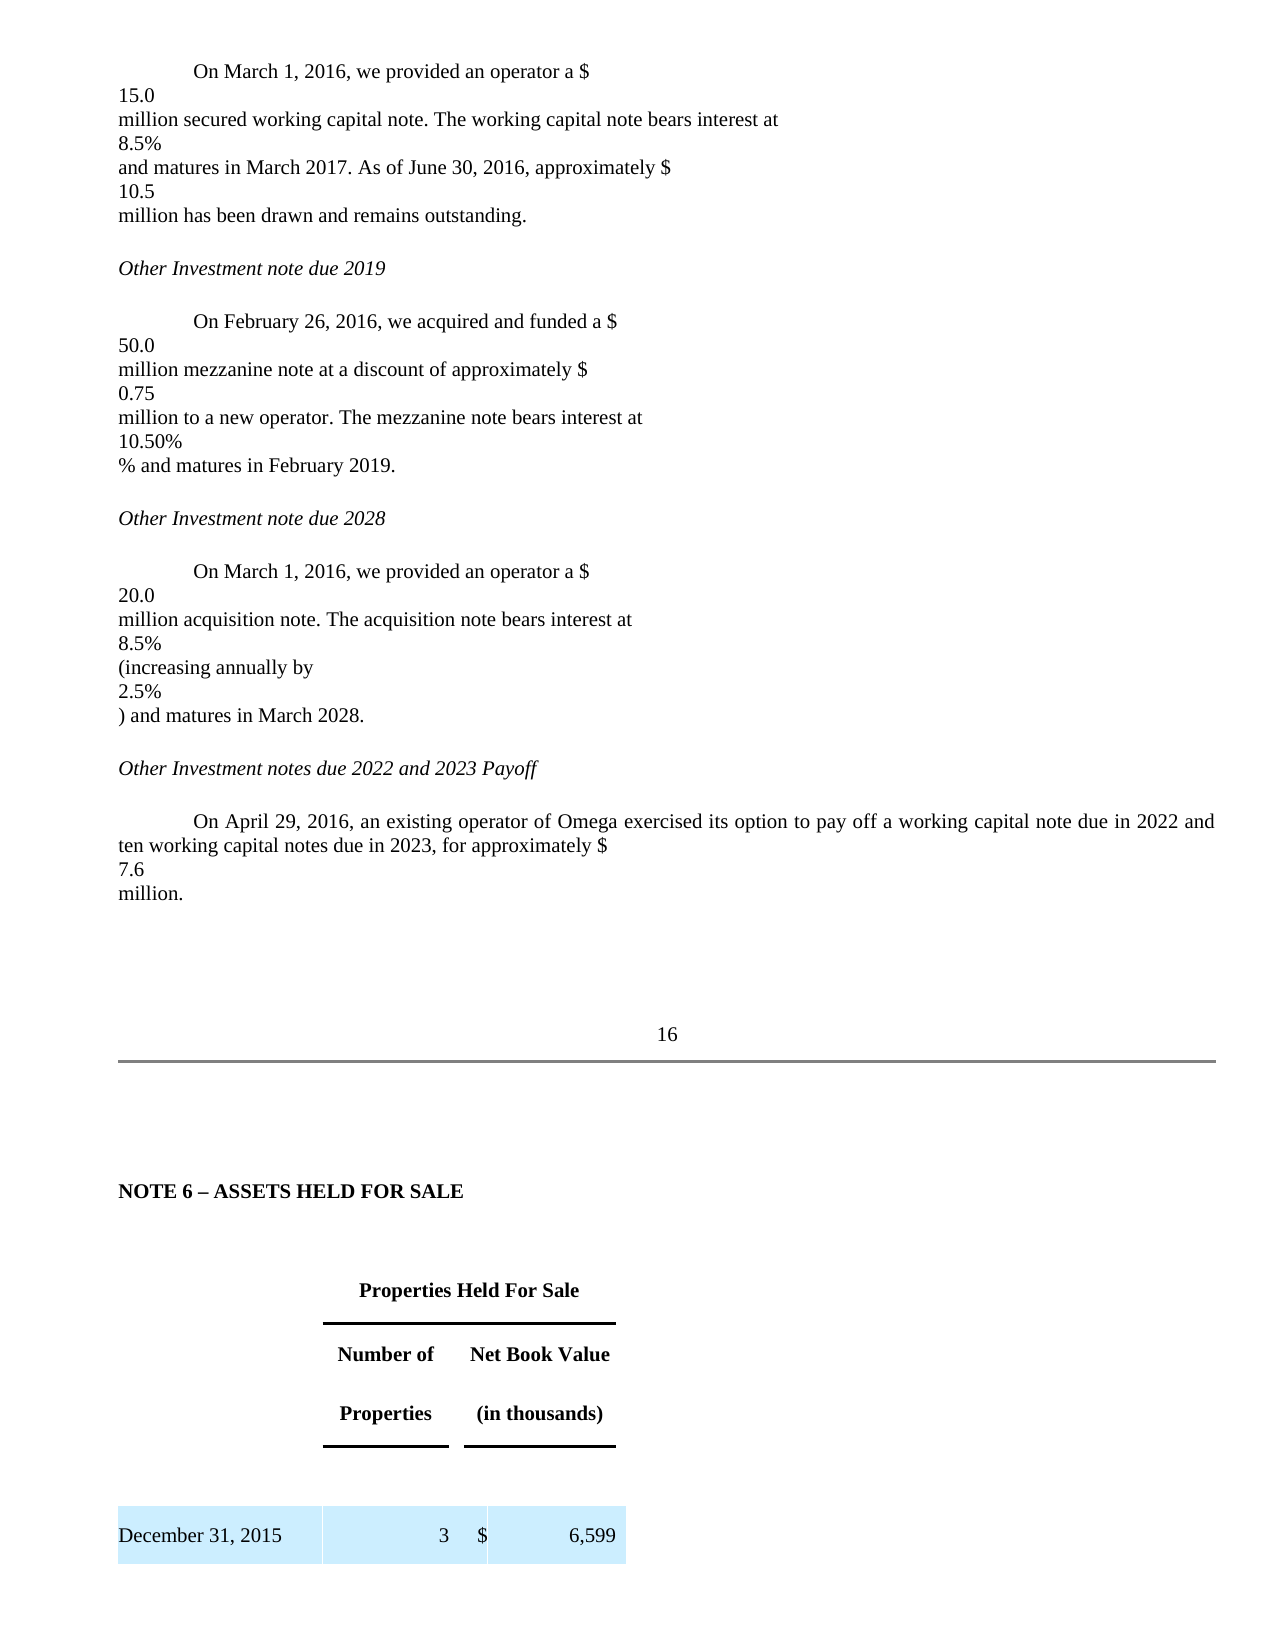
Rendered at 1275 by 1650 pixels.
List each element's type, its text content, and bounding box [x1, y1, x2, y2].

text (increasing annually by [118, 655, 1216, 679]
table_cell Number of [323, 1325, 449, 1383]
table_cell 6,599 [488, 1506, 616, 1564]
table_cell December 31, 2015 [118, 1506, 320, 1564]
text 10.5 [118, 179, 1216, 203]
text On February 26, 2016, we acquired and funded a $ [118, 309, 1216, 333]
text 2.5% [118, 679, 1216, 703]
text 15.0 [118, 83, 1216, 107]
text 0.75 [118, 381, 1216, 405]
table_cell (in thousands) [464, 1384, 616, 1445]
text 16 [118, 1022, 1216, 1046]
table_header Properties Held For Sale [323, 1261, 616, 1322]
text 7.6 [118, 857, 1216, 881]
text 8.5% [118, 631, 1216, 655]
table_cell [118, 1322, 320, 1383]
table_cell [616, 1445, 626, 1506]
text 8.5% [118, 131, 1216, 155]
text 20.0 [118, 583, 1216, 607]
text million. [118, 881, 1216, 905]
table_cell [464, 1448, 616, 1506]
text million secured working capital note. The working capital note bears interest at [118, 107, 1216, 131]
text million acquisition note. The acquisition note bears interest at [118, 607, 1216, 631]
text million has been drawn and remains outstanding. [118, 203, 1216, 227]
table_header [118, 1261, 320, 1322]
table_cell Net Book Value [464, 1325, 616, 1383]
text On March 1, 2016, we provided an operator a $ [118, 59, 1216, 83]
text On April 29, 2016, an existing operator of Omega exercised its option to pay off a working capital note due in 2022 and ten working capital notes due in 2023, for approximately $ [118, 809, 1216, 857]
table_cell [449, 1506, 461, 1564]
text On March 1, 2016, we provided an operator a $ [118, 559, 1216, 583]
text Other Investment note due 2028 [118, 506, 1216, 530]
table_cell $ [464, 1506, 487, 1564]
text NOTE 6 – ASSETS HELD FOR SALE [118, 1179, 1216, 1203]
text Other Investment note due 2019 [118, 256, 1216, 280]
text 10.50% [118, 429, 1216, 453]
table_cell [118, 1384, 320, 1445]
table_cell [449, 1325, 461, 1383]
text 50.0 [118, 333, 1216, 357]
text and matures in March 2017. As of June 30, 2016, approximately $ [118, 155, 1216, 179]
table_cell [616, 1322, 626, 1383]
table_cell [616, 1384, 626, 1445]
text ) and matures in March 2028. [118, 703, 1216, 727]
table_cell [323, 1448, 449, 1506]
text Other Investment notes due 2022 and 2023 Payoff [118, 756, 1216, 780]
table_cell [449, 1445, 461, 1506]
text million mezzanine note at a discount of approximately $ [118, 357, 1216, 381]
text million to a new operator. The mezzanine note bears interest at [118, 405, 1216, 429]
table_cell 3 [323, 1506, 449, 1564]
table_cell [118, 1445, 320, 1506]
table_cell Properties [323, 1384, 449, 1445]
table_cell [616, 1506, 626, 1564]
table_cell [449, 1384, 461, 1445]
text % and matures in February 2019. [118, 453, 1216, 477]
table_header [616, 1261, 626, 1322]
